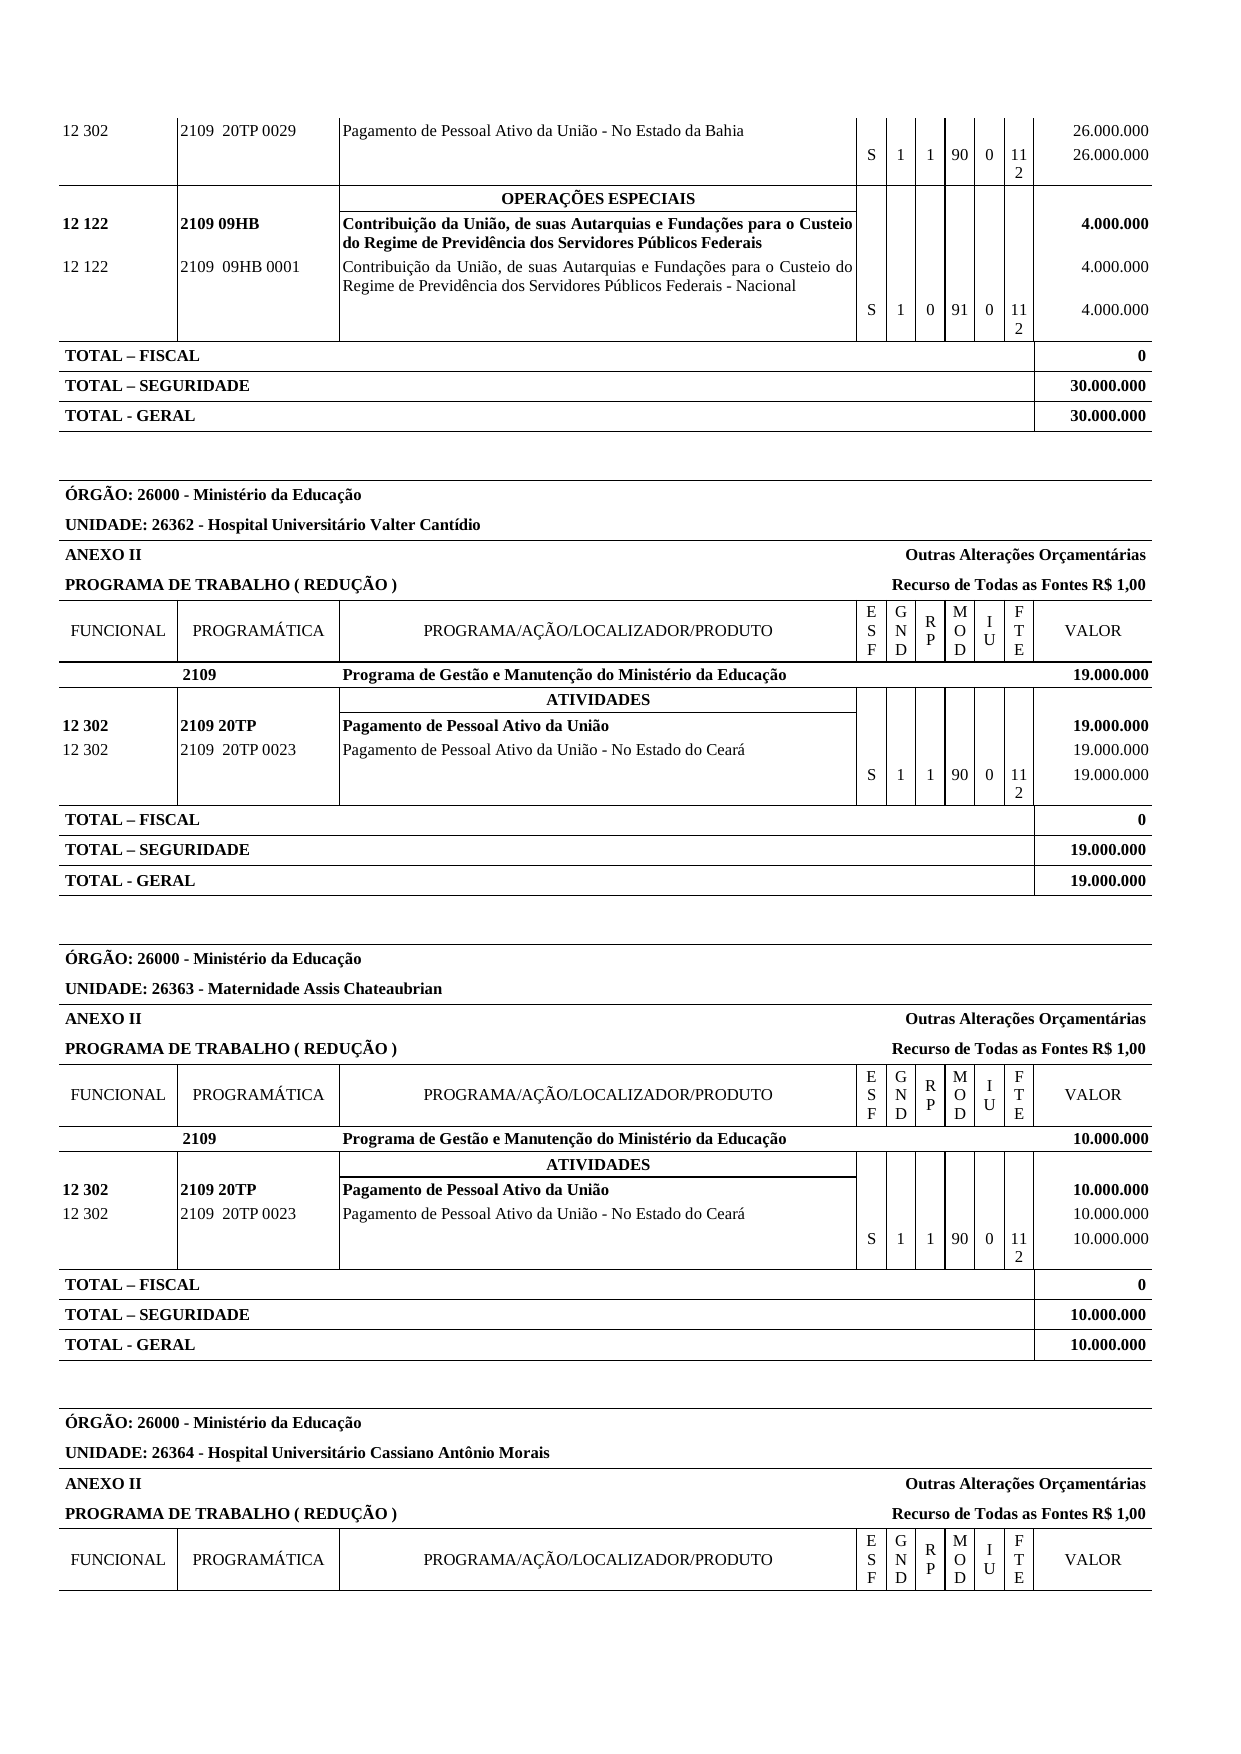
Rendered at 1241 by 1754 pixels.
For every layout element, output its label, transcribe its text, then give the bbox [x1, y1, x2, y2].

table_cell 1 [887, 762, 915, 805]
table_cell S [857, 762, 886, 805]
table_cell [178, 298, 339, 341]
table_cell [1005, 255, 1033, 298]
table_cell VALOR [1034, 601, 1152, 661]
table_cell 2109 [59, 663, 339, 687]
table_cell [857, 688, 886, 712]
table_cell TOTAL - GERAL [59, 1330, 1034, 1359]
table_cell Pagamento de Pessoal Ativo da União - No Estado da Bahia [340, 118, 856, 142]
table_cell [975, 738, 1004, 762]
table_cell TOTAL – FISCAL [59, 342, 1034, 371]
table_cell [946, 186, 974, 211]
table_cell 12 122 [59, 211, 177, 255]
table_cell 2109 20TP 0029 [178, 118, 339, 142]
table_cell S [857, 1226, 886, 1269]
table_cell ÓRGÃO: 26000 - Ministério da Educação [59, 945, 1152, 974]
table_cell [916, 688, 944, 712]
table_cell [1005, 1152, 1033, 1176]
table_cell 1 [916, 762, 944, 805]
table_cell 19.000.000 [1034, 762, 1152, 805]
table_cell [857, 118, 886, 142]
table_cell Pagamento de Pessoal Ativo da União [340, 1178, 856, 1202]
table_cell Contribuição da União, de suas Autarquias e Fundações para o Custeio do Regime de Previdência dos Servidores Públicos Federais - Nacional [340, 255, 856, 298]
table_cell TOTAL – SEGURIDADE [59, 372, 1034, 401]
table_cell [857, 738, 886, 762]
table_cell PROGRAMA DE TRABALHO ( REDUÇÃO ) [59, 1498, 856, 1528]
table_cell 19.000.000 [1035, 836, 1152, 865]
table_cell 4.000.000 [1034, 211, 1152, 255]
table_cell 19.000.000 [1034, 663, 1152, 687]
table_cell [975, 211, 1004, 255]
table_cell [59, 688, 177, 712]
table_cell PROGRAMA/AÇÃO/LOCALIZADOR/PRODUTO [340, 1065, 856, 1126]
table_cell Outras Alterações Orçamentárias [856, 541, 1152, 570]
table_cell 12 302 [59, 738, 177, 762]
table_cell [59, 1226, 177, 1269]
table_cell 0 [975, 762, 1004, 805]
table_cell 112 [1005, 762, 1033, 805]
table_cell [178, 688, 339, 712]
table_cell FUNCIONAL [59, 1065, 177, 1126]
table_cell [1034, 186, 1152, 211]
table_cell F T E [1005, 1065, 1033, 1126]
table_cell [1034, 688, 1152, 712]
table_cell [975, 186, 1004, 211]
table_cell TOTAL – SEGURIDADE [59, 1300, 1034, 1329]
table_cell 4.000.000 [1034, 298, 1152, 341]
table_cell [946, 712, 974, 738]
table_cell [975, 1176, 1004, 1202]
table_cell [857, 1176, 886, 1202]
table_cell Recurso de Todas as Fontes R$ 1,00 [856, 570, 1152, 600]
table_cell [916, 1176, 944, 1202]
table_cell 2109 20TP 0023 [178, 738, 339, 762]
table_cell TOTAL - GERAL [59, 866, 1034, 895]
table_cell Atividades [340, 1152, 856, 1176]
table_cell [856, 1438, 1152, 1468]
table_cell Programa de Gestão e Manutenção do Ministério da Educação [340, 1127, 1034, 1151]
table_cell [887, 712, 915, 738]
table_cell 2109 09HB [178, 211, 339, 255]
table_cell TOTAL – SEGURIDADE [59, 836, 1034, 865]
table_cell E S F [857, 601, 886, 661]
table_cell 0 [1035, 1270, 1152, 1299]
table_cell [946, 688, 974, 712]
table_cell [887, 1176, 915, 1202]
table_cell [1005, 186, 1033, 211]
table_cell [59, 298, 177, 341]
table_cell 12 122 [59, 255, 177, 298]
table_cell [946, 211, 974, 255]
table_cell Recurso de Todas as Fontes R$ 1,00 [856, 1034, 1152, 1064]
table_cell M O D [946, 601, 974, 661]
table_cell F T E [1005, 1529, 1033, 1590]
table_cell [887, 211, 915, 255]
table_cell 2109 [59, 1127, 339, 1151]
table_cell [340, 143, 856, 185]
table_cell 0 [975, 1226, 1004, 1269]
table_cell G N D [887, 601, 915, 661]
table_cell 10.000.000 [1034, 1202, 1152, 1226]
table_cell R P [916, 601, 944, 661]
table_cell [1005, 712, 1033, 738]
table_cell G N D [887, 1065, 915, 1126]
table_cell M O D [946, 1065, 974, 1126]
table_cell G N D [887, 1529, 915, 1590]
table_cell [946, 118, 974, 142]
table_cell E S F [857, 1065, 886, 1126]
table_cell M O D [946, 1529, 974, 1590]
table_cell 10.000.000 [1034, 1127, 1152, 1151]
table_cell [975, 1202, 1004, 1226]
table_cell Programa de Gestão e Manutenção do Ministério da Educação [340, 663, 1034, 687]
table_cell 0 [975, 143, 1004, 185]
table_cell [178, 1226, 339, 1269]
table_cell [340, 762, 856, 805]
table_cell 0 [1035, 806, 1152, 835]
table_cell [857, 211, 886, 255]
table_cell [59, 432, 1034, 479]
table_cell PROGRAMA/AÇÃO/LOCALIZADOR/PRODUTO [340, 1529, 856, 1590]
table_cell [178, 143, 339, 185]
table_cell UNIDADE: 26362 - Hospital Universitário Valter Cantídio [59, 510, 856, 540]
table_cell S [857, 143, 886, 185]
table_cell 1 [887, 143, 915, 185]
table_cell 12 302 [59, 712, 177, 738]
table_cell [887, 118, 915, 142]
table_cell [975, 688, 1004, 712]
table_cell [916, 118, 944, 142]
table_cell Pagamento de Pessoal Ativo da União - No Estado do Ceará [340, 1202, 856, 1226]
table_cell PROGRAMA/AÇÃO/LOCALIZADOR/PRODUTO [340, 601, 856, 661]
table_cell 19.000.000 [1034, 712, 1152, 738]
table_cell ANEXO II [59, 1005, 856, 1034]
table_cell I U [975, 1529, 1004, 1590]
table_cell [59, 143, 177, 185]
table_cell [975, 1152, 1004, 1176]
table_cell [1005, 738, 1033, 762]
table_cell [856, 510, 1152, 540]
table_cell [1005, 118, 1033, 142]
table_cell ÓRGÃO: 26000 - Ministério da Educação [59, 481, 1152, 510]
table_cell PROGRAMÁTICA [178, 1529, 339, 1590]
table_cell ÓRGÃO: 26000 - Ministério da Educação [59, 1409, 1152, 1438]
table_cell 26.000.000 [1034, 118, 1152, 142]
table_cell I U [975, 1065, 1004, 1126]
table_cell UNIDADE: 26364 - Hospital Universitário Cassiano Antônio Morais [59, 1438, 856, 1468]
table_cell UNIDADE: 26363 - Maternidade Assis Chateaubrian [59, 974, 856, 1004]
table_cell [1034, 896, 1152, 944]
table_cell Recurso de Todas as Fontes R$ 1,00 [856, 1498, 1152, 1528]
table_cell [916, 211, 944, 255]
table_cell [59, 896, 1034, 944]
table_cell PROGRAMÁTICA [178, 1065, 339, 1126]
table_cell [59, 1361, 1034, 1408]
table_cell [946, 738, 974, 762]
table_cell PROGRAMÁTICA [178, 601, 339, 661]
table_cell [59, 1152, 177, 1176]
table_cell [946, 255, 974, 298]
table_cell [1034, 1152, 1152, 1176]
table_cell [946, 1152, 974, 1176]
table_cell E S F [857, 1529, 886, 1590]
table_cell 12 302 [59, 118, 177, 142]
table_cell [178, 186, 339, 211]
table_cell [946, 1176, 974, 1202]
table_cell [1005, 688, 1033, 712]
table_cell [887, 255, 915, 298]
table_cell ANEXO II [59, 1469, 856, 1498]
table_cell 1 [916, 1226, 944, 1269]
table_cell [916, 712, 944, 738]
table_cell [916, 186, 944, 211]
table_cell [975, 255, 1004, 298]
table_cell ANEXO II [59, 541, 856, 570]
table_cell 30.000.000 [1035, 402, 1152, 431]
table_cell 2109 20TP [178, 1176, 339, 1202]
table_cell VALOR [1034, 1529, 1152, 1590]
table_cell 12 302 [59, 1176, 177, 1202]
table_cell [887, 688, 915, 712]
table_cell 10.000.000 [1034, 1176, 1152, 1202]
table_cell Operações Especiais [340, 186, 856, 211]
table_cell 4.000.000 [1034, 255, 1152, 298]
table_cell [178, 762, 339, 805]
table_cell [59, 186, 177, 211]
table_cell 0 [975, 298, 1004, 341]
table_cell VALOR [1034, 1065, 1152, 1126]
table_cell FUNCIONAL [59, 1529, 177, 1590]
table_cell [975, 118, 1004, 142]
table_cell 10.000.000 [1034, 1226, 1152, 1269]
table_cell PROGRAMA DE TRABALHO ( REDUÇÃO ) [59, 1034, 856, 1064]
table_cell I U [975, 601, 1004, 661]
table_cell [916, 255, 944, 298]
table_cell 91 [946, 298, 974, 341]
table_cell TOTAL – FISCAL [59, 806, 1034, 835]
table_cell 1 [916, 143, 944, 185]
table_cell [1005, 1176, 1033, 1202]
table_cell 90 [946, 143, 974, 185]
table_cell 30.000.000 [1035, 372, 1152, 401]
table_cell [1005, 211, 1033, 255]
table_cell [856, 974, 1152, 1004]
table_cell [857, 712, 886, 738]
table_cell [340, 1226, 856, 1269]
table_cell [975, 712, 1004, 738]
table_cell PROGRAMA DE TRABALHO ( REDUÇÃO ) [59, 570, 856, 600]
table_cell [887, 186, 915, 211]
table_cell 112 [1005, 298, 1033, 341]
table_cell [178, 1152, 339, 1176]
table_cell Outras Alterações Orçamentárias [856, 1005, 1152, 1034]
table_cell Atividades [340, 688, 856, 712]
table_cell 2109 09HB 0001 [178, 255, 339, 298]
table_cell 19.000.000 [1034, 738, 1152, 762]
table_cell 12 302 [59, 1202, 177, 1226]
table_cell [340, 298, 856, 341]
table_cell [59, 762, 177, 805]
table_cell Contribuição da União, de suas Autarquias e Fundações para o Custeio do Regime de Previdência dos Servidores Públicos Federais [340, 212, 856, 255]
table_cell [1005, 1202, 1033, 1226]
table_cell [946, 1202, 974, 1226]
table_cell R P [916, 1065, 944, 1126]
table_cell 112 [1005, 143, 1033, 185]
table_cell 2109 20TP 0023 [178, 1202, 339, 1226]
table_cell 26.000.000 [1034, 143, 1152, 185]
table_cell [857, 1202, 886, 1226]
table_cell 112 [1005, 1226, 1033, 1269]
table_cell 19.000.000 [1035, 866, 1152, 895]
table_cell [887, 738, 915, 762]
table_cell [857, 255, 886, 298]
table_cell [1034, 1361, 1152, 1408]
table_cell 0 [916, 298, 944, 341]
table_cell 1 [887, 298, 915, 341]
table_cell S [857, 298, 886, 341]
table_cell [887, 1152, 915, 1176]
table_cell Outras Alterações Orçamentárias [856, 1469, 1152, 1498]
table_cell TOTAL - GERAL [59, 402, 1034, 431]
table_cell [887, 1202, 915, 1226]
table_cell 1 [887, 1226, 915, 1269]
table_cell [916, 738, 944, 762]
table_cell 10.000.000 [1035, 1330, 1152, 1359]
table_cell F T E [1005, 601, 1033, 661]
table_cell 90 [946, 1226, 974, 1269]
table_cell [916, 1152, 944, 1176]
table_cell [916, 1202, 944, 1226]
table_cell [857, 186, 886, 211]
table_cell Pagamento de Pessoal Ativo da União [340, 713, 856, 738]
table_cell [857, 1152, 886, 1176]
table_cell R P [916, 1529, 944, 1590]
table_cell 0 [1035, 342, 1152, 371]
table_cell TOTAL – FISCAL [59, 1270, 1034, 1299]
table_cell 10.000.000 [1035, 1300, 1152, 1329]
table_cell 2109 20TP [178, 712, 339, 738]
table_cell 90 [946, 762, 974, 805]
table_cell FUNCIONAL [59, 601, 177, 661]
table_cell [1034, 432, 1152, 479]
table_cell Pagamento de Pessoal Ativo da União - No Estado do Ceará [340, 738, 856, 762]
